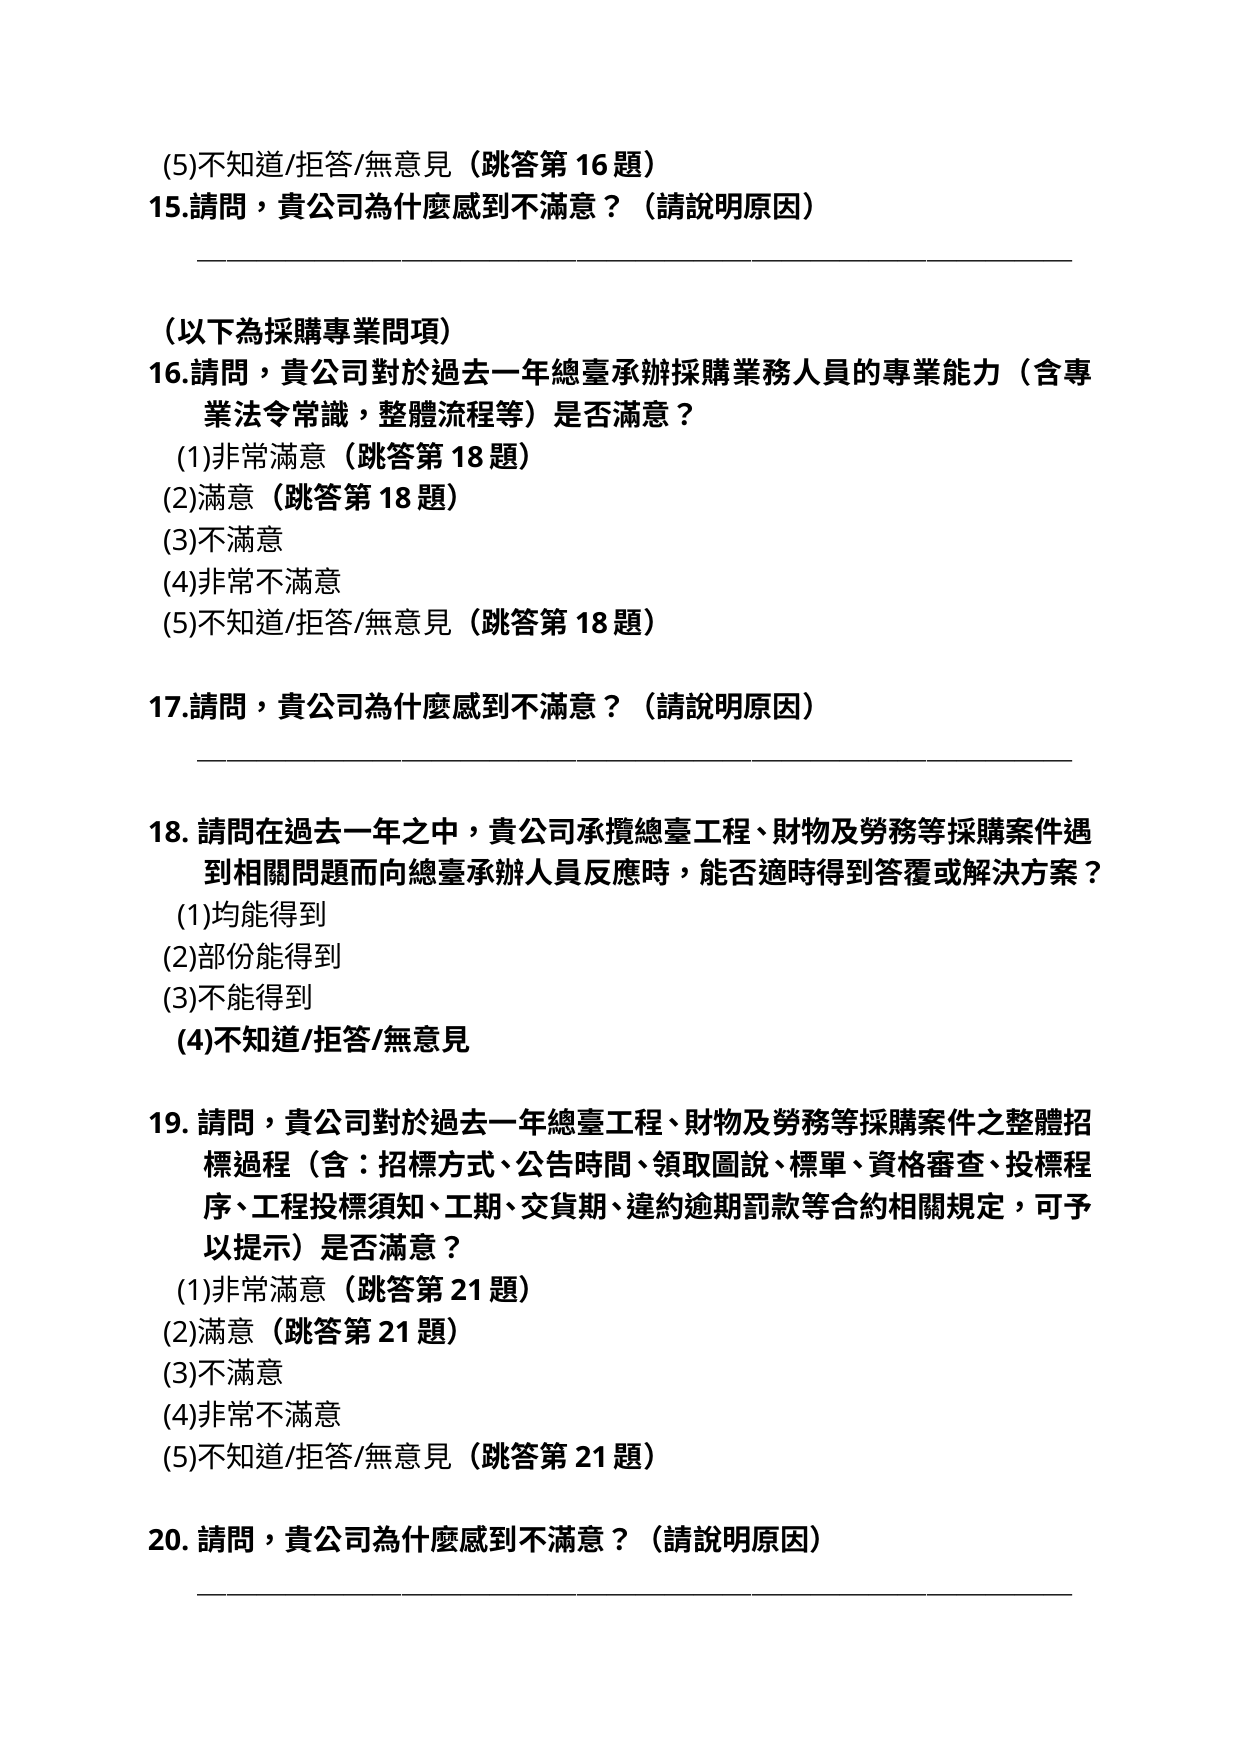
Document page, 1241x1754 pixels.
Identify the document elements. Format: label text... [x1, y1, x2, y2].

text (5)不知道/拒答/無意見（跳答第16題） [148, 142, 1092, 184]
text (3)不滿意 [148, 517, 1092, 559]
text (1)均能得到 [148, 892, 1092, 934]
text 20. 請問，貴公司為什麼感到不滿意？（請說明原因） [148, 1517, 1092, 1559]
text (5)不知道/拒答/無意見（跳答第21題） [148, 1434, 1092, 1476]
text (3)不滿意 [148, 1351, 1092, 1392]
text (5)不知道/拒答/無意見（跳答第18題） [148, 601, 1092, 642]
text （以下為採購專業問項） [148, 309, 1092, 351]
text 15.請問，貴公司為什麼感到不滿意？（請說明原因） [148, 184, 1092, 226]
text (3)不能得到 [148, 976, 1092, 1017]
text 18. 請問在過去一年之中，貴公司承攬總臺工程、財物及勞務等採購案件遇到相關問題而向總臺承辦人員反應時，能否適時得到答覆或解決方案？ [148, 809, 1092, 892]
text (2)滿意（跳答第21題） [148, 1309, 1092, 1351]
text ＿＿＿＿＿＿＿＿＿＿＿＿＿＿＿＿＿＿＿＿＿＿＿＿＿＿＿＿＿＿ [198, 1559, 1092, 1601]
text (4)不知道/拒答/無意見 [148, 1017, 1092, 1059]
text 17.請問，貴公司為什麼感到不滿意？（請說明原因） [148, 684, 1092, 726]
text (2)滿意（跳答第18題） [148, 476, 1092, 517]
text 19. 請問，貴公司對於過去一年總臺工程、財物及勞務等採購案件之整體招標過程（含：招標方式、公告時間、領取圖說、標單、資格審查、投標程序、工程投標須知、工期、交貨期、違約逾期罰款等合約相關規定，可予以提示）是否滿意？ [148, 1101, 1092, 1267]
text ＿＿＿＿＿＿＿＿＿＿＿＿＿＿＿＿＿＿＿＿＿＿＿＿＿＿＿＿＿＿ [198, 726, 1092, 767]
text (1)非常滿意（跳答第21題） [148, 1267, 1092, 1309]
text (2)部份能得到 [148, 934, 1092, 976]
text (4)非常不滿意 [148, 559, 1092, 601]
text (4)非常不滿意 [148, 1392, 1092, 1434]
text (1)非常滿意（跳答第18題） [148, 434, 1092, 476]
text ＿＿＿＿＿＿＿＿＿＿＿＿＿＿＿＿＿＿＿＿＿＿＿＿＿＿＿＿＿＿ [198, 226, 1092, 267]
text 16.請問，貴公司對於過去一年總臺承辦採購業務人員的專業能力（含專業法令常識，整體流程等）是否滿意？ [148, 351, 1092, 434]
